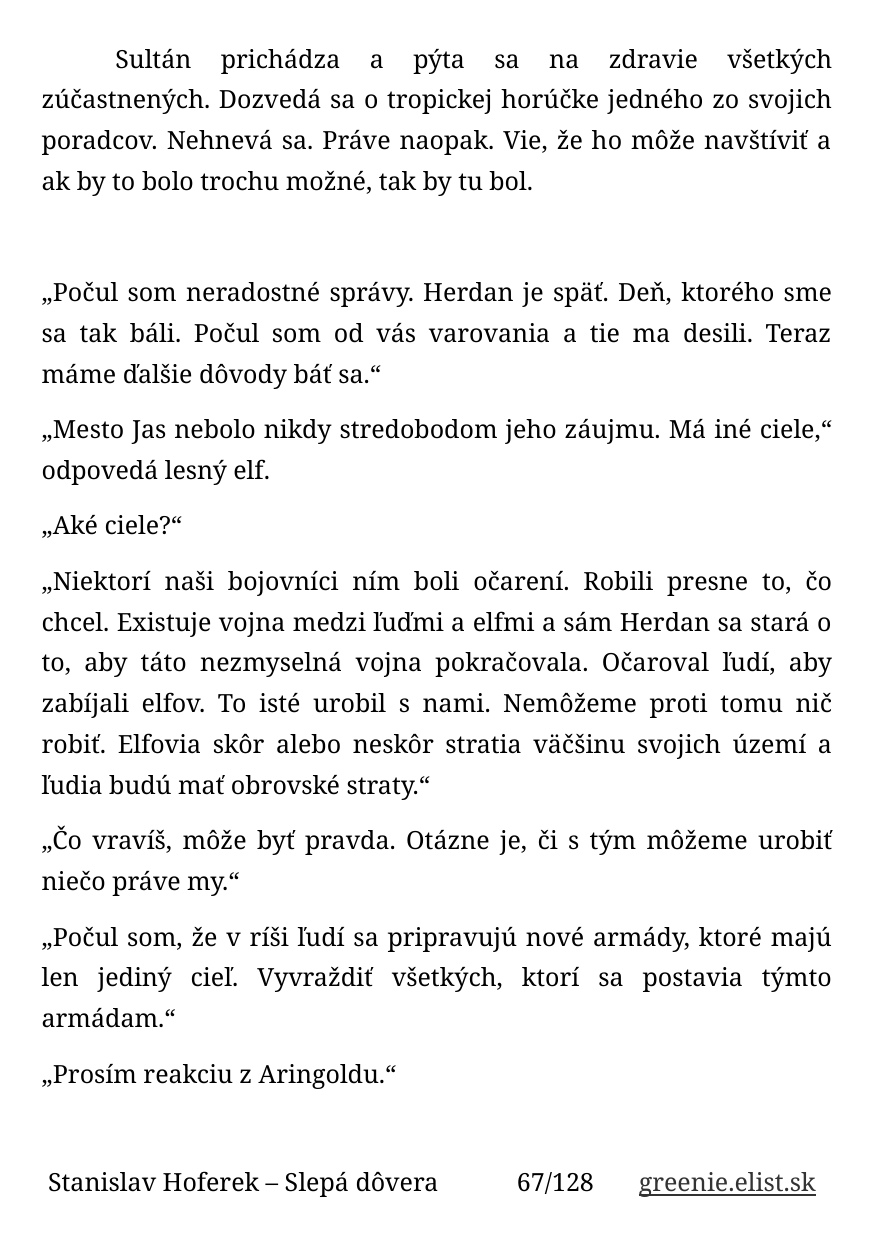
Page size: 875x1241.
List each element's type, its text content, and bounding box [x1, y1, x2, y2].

text Sultán prichádza a pýta sa na zdravie všetkých zúčastnených. Dozvedá sa o tropickej horúčke jedného zo svojich poradcov. Nehnevá sa. Práve naopak. Vie, že ho môže navštíviť a ak by to bolo trochu možné, tak by tu bol. [41, 41, 833, 198]
text „Aké ciele?“ [41, 508, 833, 542]
text „Čo vravíš, môže byť pravda. Otázne je, či s tým môžeme urobiť niečo práve my.“ [41, 823, 833, 898]
text „Prosím reakciu z Aringoldu.“ [41, 1056, 833, 1090]
text „Mesto Jas nebolo nikdy stredobodom jeho záujmu. Má iné ciele,“ odpovedá lesný elf. [41, 412, 833, 487]
text „Niektorí naši bojovníci ním boli očarení. Robili presne to, čo chcel. Existuje vojna medzi ľuďmi a elfmi a sám Herdan sa stará o to, aby táto nezmyselná vojna pokračovala. Očaroval ľudí, aby zabíjali elfov. To isté urobil s nami. Nemôžeme proti tomu nič robiť. Elfovia skôr alebo neskôr stratia väčšinu svojich území a ľudia budú mať obrovské straty.“ [41, 563, 833, 802]
text „Počul som neradostné správy. Herdan je späť. Deň, ktorého sme sa tak báli. Počul som od vás varovania a tie ma desili. Teraz máme ďalšie dôvody báť sa.“ [41, 275, 833, 390]
text „Počul som, že v ríši ľudí sa pripravujú nové armády, ktoré majú len jediný cieľ. Vyvraždiť všetkých, ktorí sa postavia týmto armádam.“ [41, 919, 833, 1035]
